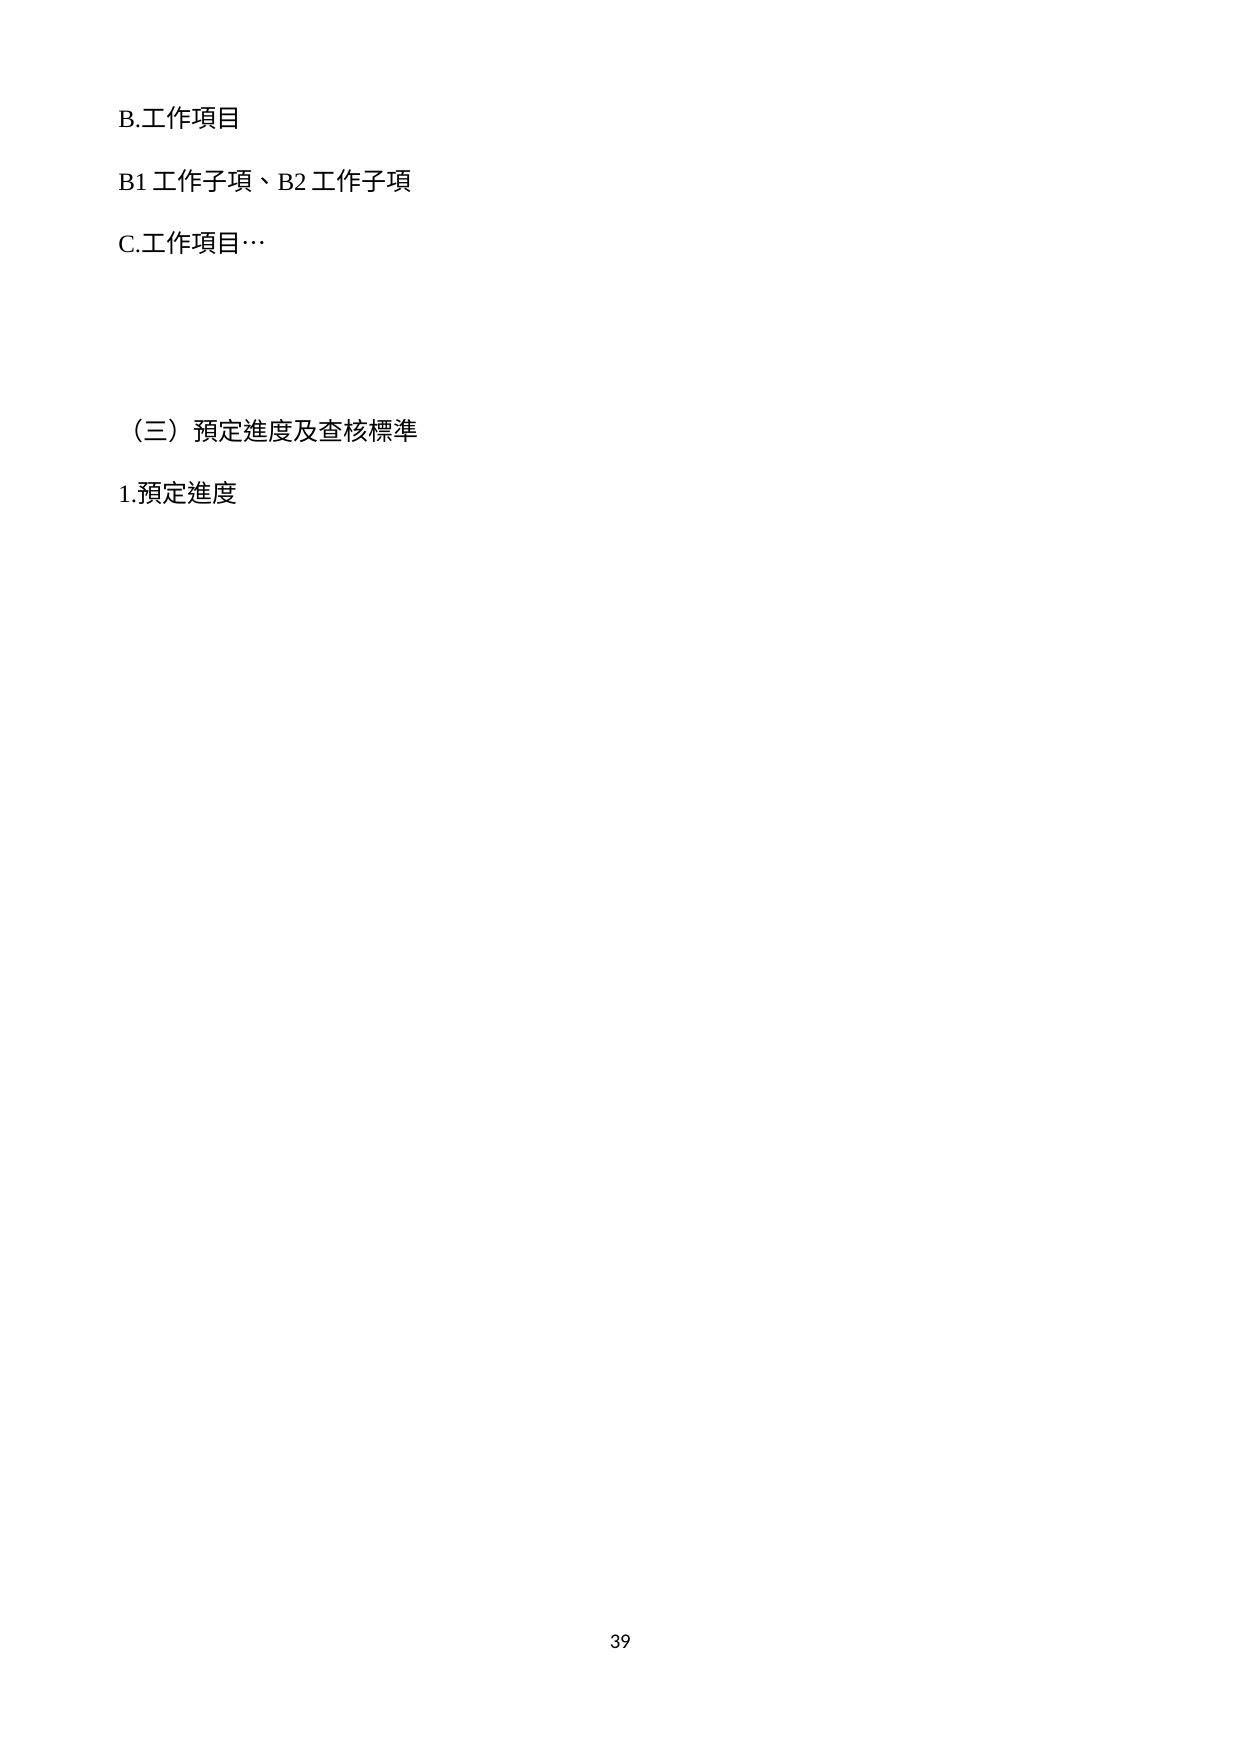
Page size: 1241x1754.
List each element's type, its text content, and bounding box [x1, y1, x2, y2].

text B1工作子項、B2工作子項 [118, 137, 1122, 200]
text 1.預定進度 [118, 450, 1122, 512]
text B.工作項目 [118, 75, 1122, 137]
text C.工作項目… [118, 200, 1122, 262]
text （三）預定進度及查核標準 [118, 387, 1122, 450]
